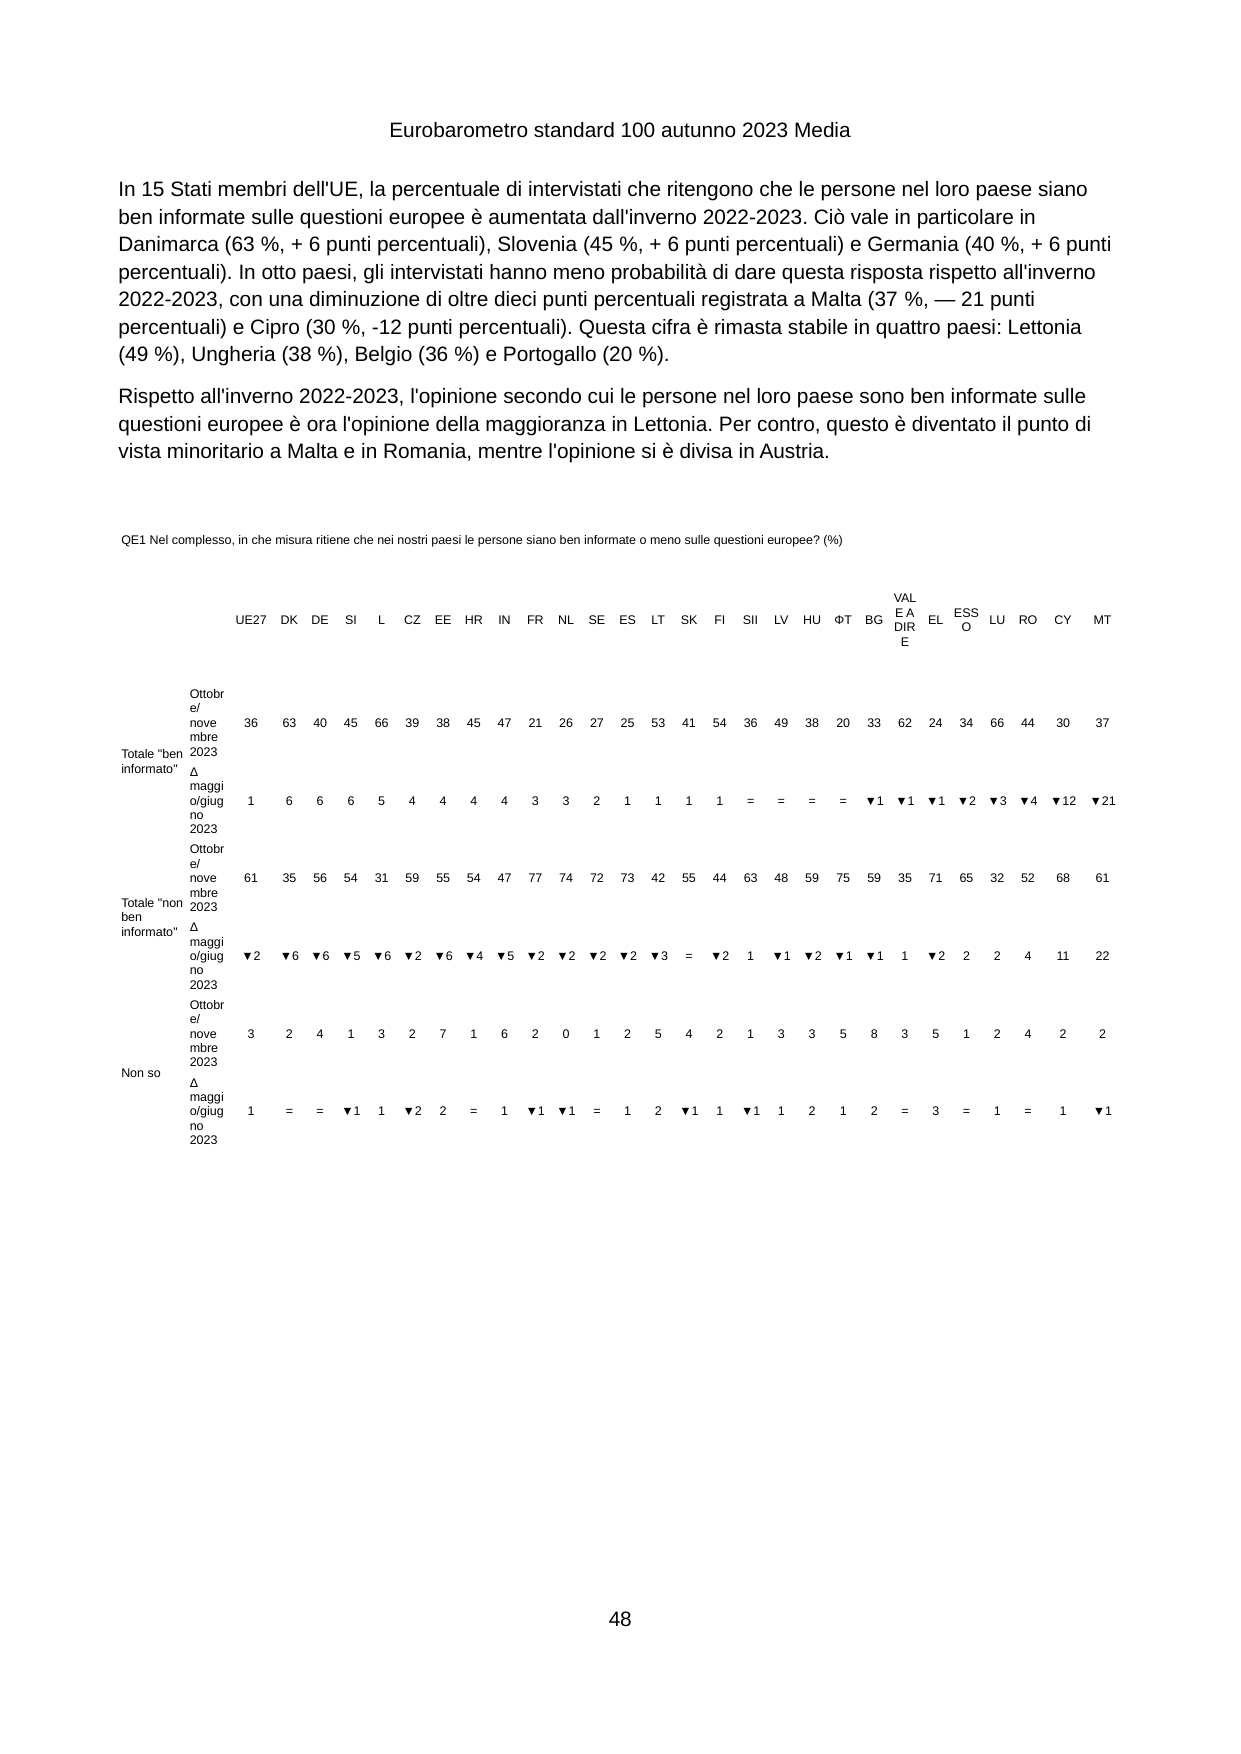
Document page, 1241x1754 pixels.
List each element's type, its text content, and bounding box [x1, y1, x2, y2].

table_cell Totale "non ben informato" [118, 839, 187, 995]
table_cell [274, 556, 304, 588]
table_cell 3 [520, 762, 551, 839]
table_cell 2 [397, 995, 427, 1072]
table_cell 1 [228, 1073, 274, 1150]
table_cell Δ maggio/giugno 2023 [187, 917, 228, 995]
table_cell 2 [859, 1073, 889, 1150]
table_cell 5 [920, 995, 951, 1072]
table_cell [796, 651, 827, 684]
table_cell 25 [612, 684, 643, 762]
table_cell FI [704, 588, 735, 651]
table_cell DK [274, 588, 304, 651]
table_cell 44 [704, 839, 735, 917]
table_cell 38 [796, 684, 827, 762]
table_cell 1 [335, 995, 366, 1072]
table_cell [827, 651, 859, 684]
table_cell Δ maggio/giugno 2023 [187, 762, 228, 839]
table_cell 36 [735, 684, 766, 762]
table_cell 1 [612, 762, 643, 839]
table_cell ▼2 [612, 917, 643, 995]
table_cell 35 [889, 839, 920, 917]
table_cell [612, 556, 643, 588]
table_cell 61 [228, 839, 274, 917]
table_cell 55 [674, 839, 704, 917]
table_cell 61 [1083, 839, 1122, 917]
table_cell [187, 651, 228, 684]
table_cell CY [1043, 588, 1083, 651]
table_cell UE27 [228, 588, 274, 651]
table_cell 53 [643, 684, 673, 762]
table_cell Δ maggio/giugno 2023 [187, 1073, 228, 1150]
table_cell 2 [1083, 995, 1122, 1072]
table_cell [982, 556, 1012, 588]
table_cell 66 [366, 684, 397, 762]
table_cell = [581, 1073, 612, 1150]
table_cell ▼1 [735, 1073, 766, 1150]
table_cell 1 [458, 995, 489, 1072]
table_header QE1 Nel complesso, in che misura ritiene che nei nostri paesi le persone siano ben informate o meno sulle questioni europee? (%) [118, 523, 1012, 556]
table_cell 4 [489, 762, 520, 839]
table_cell [827, 556, 859, 588]
table_cell 2 [581, 762, 612, 839]
table_cell = [766, 762, 796, 839]
table_cell 1 [766, 1073, 796, 1150]
table_cell 1 [1043, 1073, 1083, 1150]
table_cell 63 [274, 684, 304, 762]
table_cell 7 [428, 995, 458, 1072]
table_cell 75 [827, 839, 859, 917]
table_cell [366, 651, 397, 684]
table_cell [397, 651, 427, 684]
table_cell 56 [305, 839, 335, 917]
table_cell ▼1 [551, 1073, 581, 1150]
table_cell 45 [335, 684, 366, 762]
table_cell 4 [397, 762, 427, 839]
table_header [1043, 523, 1083, 556]
table_cell [859, 651, 889, 684]
table_cell [920, 556, 951, 588]
table_cell 2 [612, 995, 643, 1072]
table_cell 68 [1043, 839, 1083, 917]
table_cell [520, 651, 551, 684]
table_cell 4 [305, 995, 335, 1072]
table_cell ▼1 [674, 1073, 704, 1150]
table_cell SE [581, 588, 612, 651]
table_cell RO [1013, 588, 1043, 651]
table_cell [520, 556, 551, 588]
table_cell 1 [827, 1073, 859, 1150]
table_header [1013, 523, 1043, 556]
table_cell ▼3 [982, 762, 1012, 839]
table_cell 2 [520, 995, 551, 1072]
table_cell 3 [889, 995, 920, 1072]
table_cell 2 [951, 917, 982, 995]
table_cell [735, 651, 766, 684]
table_cell [766, 556, 796, 588]
table_cell 74 [551, 839, 581, 917]
table_cell [489, 556, 520, 588]
table_cell 41 [674, 684, 704, 762]
table_cell ▼6 [366, 917, 397, 995]
table_cell 2 [1043, 995, 1083, 1072]
table_cell 3 [551, 762, 581, 839]
table_cell 55 [428, 839, 458, 917]
table_cell ES [612, 588, 643, 651]
table_cell [889, 556, 920, 588]
table_cell = [458, 1073, 489, 1150]
table_cell 1 [228, 762, 274, 839]
table_cell ▼2 [551, 917, 581, 995]
table_cell HU [796, 588, 827, 651]
table_cell 54 [335, 839, 366, 917]
table_cell [366, 556, 397, 588]
table_cell 33 [859, 684, 889, 762]
table_header [1083, 523, 1122, 556]
table_cell = [796, 762, 827, 839]
table_cell = [827, 762, 859, 839]
table_cell 34 [951, 684, 982, 762]
table_cell [1043, 556, 1083, 588]
table_cell 1 [643, 762, 673, 839]
table_cell EE [428, 588, 458, 651]
table_cell [704, 651, 735, 684]
table_cell 66 [982, 684, 1012, 762]
table_cell = [951, 1073, 982, 1150]
table_cell ▼1 [889, 762, 920, 839]
table_cell [859, 556, 889, 588]
table_cell 3 [796, 995, 827, 1072]
table_cell [1013, 556, 1043, 588]
table_cell [118, 651, 187, 684]
table_cell 2 [982, 995, 1012, 1072]
text In 15 Stati membri dell'UE, la percentuale di intervistati che ritengono che le persone nel loro paese siano ben informate sulle questioni europee è aumentata dall'inverno 2022-2023. Ciò vale in particolare in Danimarca (63 %, + 6 punti percentuali), Slovenia (45 %, + 6 punti percentuali) e Germania (40 %, + 6 punti percentuali). In otto paesi, gli intervistati hanno meno probabilità di dare questa risposta rispetto all'inverno 2022-2023, con una diminuzione di oltre dieci punti percentuali registrata a Malta (37 %, — 21 punti percentuali) e Cipro (30 %, -12 punti percentuali). Questa cifra è rimasta stabile in quattro paesi: Lettonia (49 %), Ungheria (38 %), Belgio (36 %) e Portogallo (20 %). [118, 177, 1122, 366]
table_cell 59 [397, 839, 427, 917]
text Rispetto all'inverno 2022-2023, l'opinione secondo cui le persone nel loro paese sono ben informate sulle questioni europee è ora l'opinione della maggioranza in Lettonia. Per contro, questo è diventato il punto di vista minoritario a Malta e in Romania, mentre l'opinione si è divisa in Austria. [118, 384, 1122, 463]
table_cell 8 [859, 995, 889, 1072]
table_cell SK [674, 588, 704, 651]
table_cell = [305, 1073, 335, 1150]
table_cell [118, 556, 187, 588]
table_cell 54 [704, 684, 735, 762]
table_cell 54 [458, 839, 489, 917]
table_cell ▼1 [827, 917, 859, 995]
table_cell ▼1 [1083, 1073, 1122, 1150]
table_cell 49 [766, 684, 796, 762]
table_cell [951, 556, 982, 588]
table_cell 6 [274, 762, 304, 839]
table_cell = [674, 917, 704, 995]
table_cell [1013, 651, 1043, 684]
table_cell 5 [366, 762, 397, 839]
table_cell IN [489, 588, 520, 651]
table_cell 77 [520, 839, 551, 917]
table_cell Ottobre/novembre 2023 [187, 995, 228, 1072]
table_cell 6 [335, 762, 366, 839]
table_cell 3 [366, 995, 397, 1072]
table_cell 21 [520, 684, 551, 762]
table_cell ▼2 [520, 917, 551, 995]
table_cell [643, 651, 673, 684]
table_cell [187, 556, 228, 588]
table_cell [228, 651, 274, 684]
table_cell 62 [889, 684, 920, 762]
table_cell ▼5 [335, 917, 366, 995]
table_cell 1 [489, 1073, 520, 1150]
table_cell [489, 651, 520, 684]
table_cell 40 [305, 684, 335, 762]
table_cell 2 [428, 1073, 458, 1150]
table_cell ▼4 [458, 917, 489, 995]
table_cell [735, 556, 766, 588]
table_cell 6 [489, 995, 520, 1072]
table_cell 72 [581, 839, 612, 917]
table_cell 1 [951, 995, 982, 1072]
table_cell 3 [228, 995, 274, 1072]
table_cell = [889, 1073, 920, 1150]
table_cell ▼21 [1083, 762, 1122, 839]
table_cell DE [305, 588, 335, 651]
table_cell 1 [704, 762, 735, 839]
table_cell 45 [458, 684, 489, 762]
table_cell Totale "ben informato" [118, 684, 187, 839]
table_cell 47 [489, 839, 520, 917]
table_cell 65 [951, 839, 982, 917]
table_cell [428, 651, 458, 684]
table_cell [674, 651, 704, 684]
table_cell ▼2 [704, 917, 735, 995]
table_cell [674, 556, 704, 588]
table_cell 5 [827, 995, 859, 1072]
table_cell = [1013, 1073, 1043, 1150]
table_cell [982, 651, 1012, 684]
table_cell L [366, 588, 397, 651]
table_cell [305, 556, 335, 588]
table_cell = [735, 762, 766, 839]
table_cell 4 [428, 762, 458, 839]
table_cell ▼4 [1013, 762, 1043, 839]
table_cell ▼6 [428, 917, 458, 995]
table_cell [187, 588, 228, 651]
table_cell [118, 588, 187, 651]
table_cell 59 [796, 839, 827, 917]
table_cell 71 [920, 839, 951, 917]
table_cell 47 [489, 684, 520, 762]
table_cell Non so [118, 995, 187, 1150]
table_cell ▼1 [335, 1073, 366, 1150]
table_cell 5 [643, 995, 673, 1072]
table_cell 2 [796, 1073, 827, 1150]
table_cell 1 [982, 1073, 1012, 1150]
table_cell [889, 651, 920, 684]
table_cell ▼1 [859, 917, 889, 995]
table_cell 32 [982, 839, 1012, 917]
table_cell 20 [827, 684, 859, 762]
table_cell 1 [889, 917, 920, 995]
table_cell Ottobre/novembre 2023 [187, 684, 228, 762]
table_cell 4 [674, 995, 704, 1072]
table_cell SII [735, 588, 766, 651]
table_cell 73 [612, 839, 643, 917]
table_cell 1 [366, 1073, 397, 1150]
table_cell [458, 556, 489, 588]
table_cell ▼2 [397, 917, 427, 995]
table_cell [1083, 651, 1122, 684]
table_cell 2 [643, 1073, 673, 1150]
table_cell 39 [397, 684, 427, 762]
table_cell 30 [1043, 684, 1083, 762]
table_cell ▼1 [920, 762, 951, 839]
table_cell 3 [766, 995, 796, 1072]
table_cell 2 [704, 995, 735, 1072]
table_cell CZ [397, 588, 427, 651]
table_cell 63 [735, 839, 766, 917]
table_cell [551, 651, 581, 684]
table_cell ΦT [827, 588, 859, 651]
table_cell ▼6 [274, 917, 304, 995]
table_cell 42 [643, 839, 673, 917]
table_cell [305, 651, 335, 684]
table_cell ▼2 [228, 917, 274, 995]
table_cell 11 [1043, 917, 1083, 995]
table_cell [458, 651, 489, 684]
table_cell [951, 651, 982, 684]
table_cell 44 [1013, 684, 1043, 762]
table_cell [397, 556, 427, 588]
table_cell 24 [920, 684, 951, 762]
table_cell 2 [982, 917, 1012, 995]
table_cell LV [766, 588, 796, 651]
table_cell 26 [551, 684, 581, 762]
table_cell [581, 556, 612, 588]
table_cell ESSO [951, 588, 982, 651]
table_cell ▼2 [581, 917, 612, 995]
table_cell LT [643, 588, 673, 651]
table_cell 1 [581, 995, 612, 1072]
table_cell FR [520, 588, 551, 651]
table_cell 3 [920, 1073, 951, 1150]
table_cell [428, 556, 458, 588]
table_cell 1 [674, 762, 704, 839]
table_cell 37 [1083, 684, 1122, 762]
table_cell [612, 651, 643, 684]
table_cell [920, 651, 951, 684]
table_cell ▼6 [305, 917, 335, 995]
table_cell ▼2 [920, 917, 951, 995]
table_cell 6 [305, 762, 335, 839]
table_cell 1 [735, 995, 766, 1072]
table_cell [796, 556, 827, 588]
table_cell Ottobre/novembre 2023 [187, 839, 228, 917]
table_cell 1 [735, 917, 766, 995]
table_cell SI [335, 588, 366, 651]
table_cell [704, 556, 735, 588]
table_cell 4 [458, 762, 489, 839]
table_cell 48 [766, 839, 796, 917]
table_cell LU [982, 588, 1012, 651]
table_cell [228, 556, 274, 588]
table_cell [1043, 651, 1083, 684]
table_cell 2 [274, 995, 304, 1072]
table_cell = [274, 1073, 304, 1150]
table_cell 1 [704, 1073, 735, 1150]
table_cell 31 [366, 839, 397, 917]
table_cell ▼1 [766, 917, 796, 995]
table_cell ▼2 [951, 762, 982, 839]
table_cell ▼5 [489, 917, 520, 995]
table_cell 4 [1013, 917, 1043, 995]
table_cell 38 [428, 684, 458, 762]
table_cell 0 [551, 995, 581, 1072]
table_cell ▼12 [1043, 762, 1083, 839]
table_cell [766, 651, 796, 684]
table_cell ▼3 [643, 917, 673, 995]
table_cell [581, 651, 612, 684]
table_cell ▼2 [796, 917, 827, 995]
table_cell ▼1 [520, 1073, 551, 1150]
table_cell 35 [274, 839, 304, 917]
table_cell [335, 651, 366, 684]
table_cell [274, 651, 304, 684]
table_cell 52 [1013, 839, 1043, 917]
table_cell 22 [1083, 917, 1122, 995]
table_cell 59 [859, 839, 889, 917]
table_cell BG [859, 588, 889, 651]
table_cell [335, 556, 366, 588]
table_cell ▼2 [397, 1073, 427, 1150]
table_cell 36 [228, 684, 274, 762]
table_cell [643, 556, 673, 588]
table_cell EL [920, 588, 951, 651]
table_cell MT [1083, 588, 1122, 651]
table_cell 4 [1013, 995, 1043, 1072]
table_cell VALE A DIRE [889, 588, 920, 651]
table_cell ▼1 [859, 762, 889, 839]
table_cell 27 [581, 684, 612, 762]
table_cell [551, 556, 581, 588]
table_cell 1 [612, 1073, 643, 1150]
table_cell [1083, 556, 1122, 588]
table_cell HR [458, 588, 489, 651]
table_cell NL [551, 588, 581, 651]
